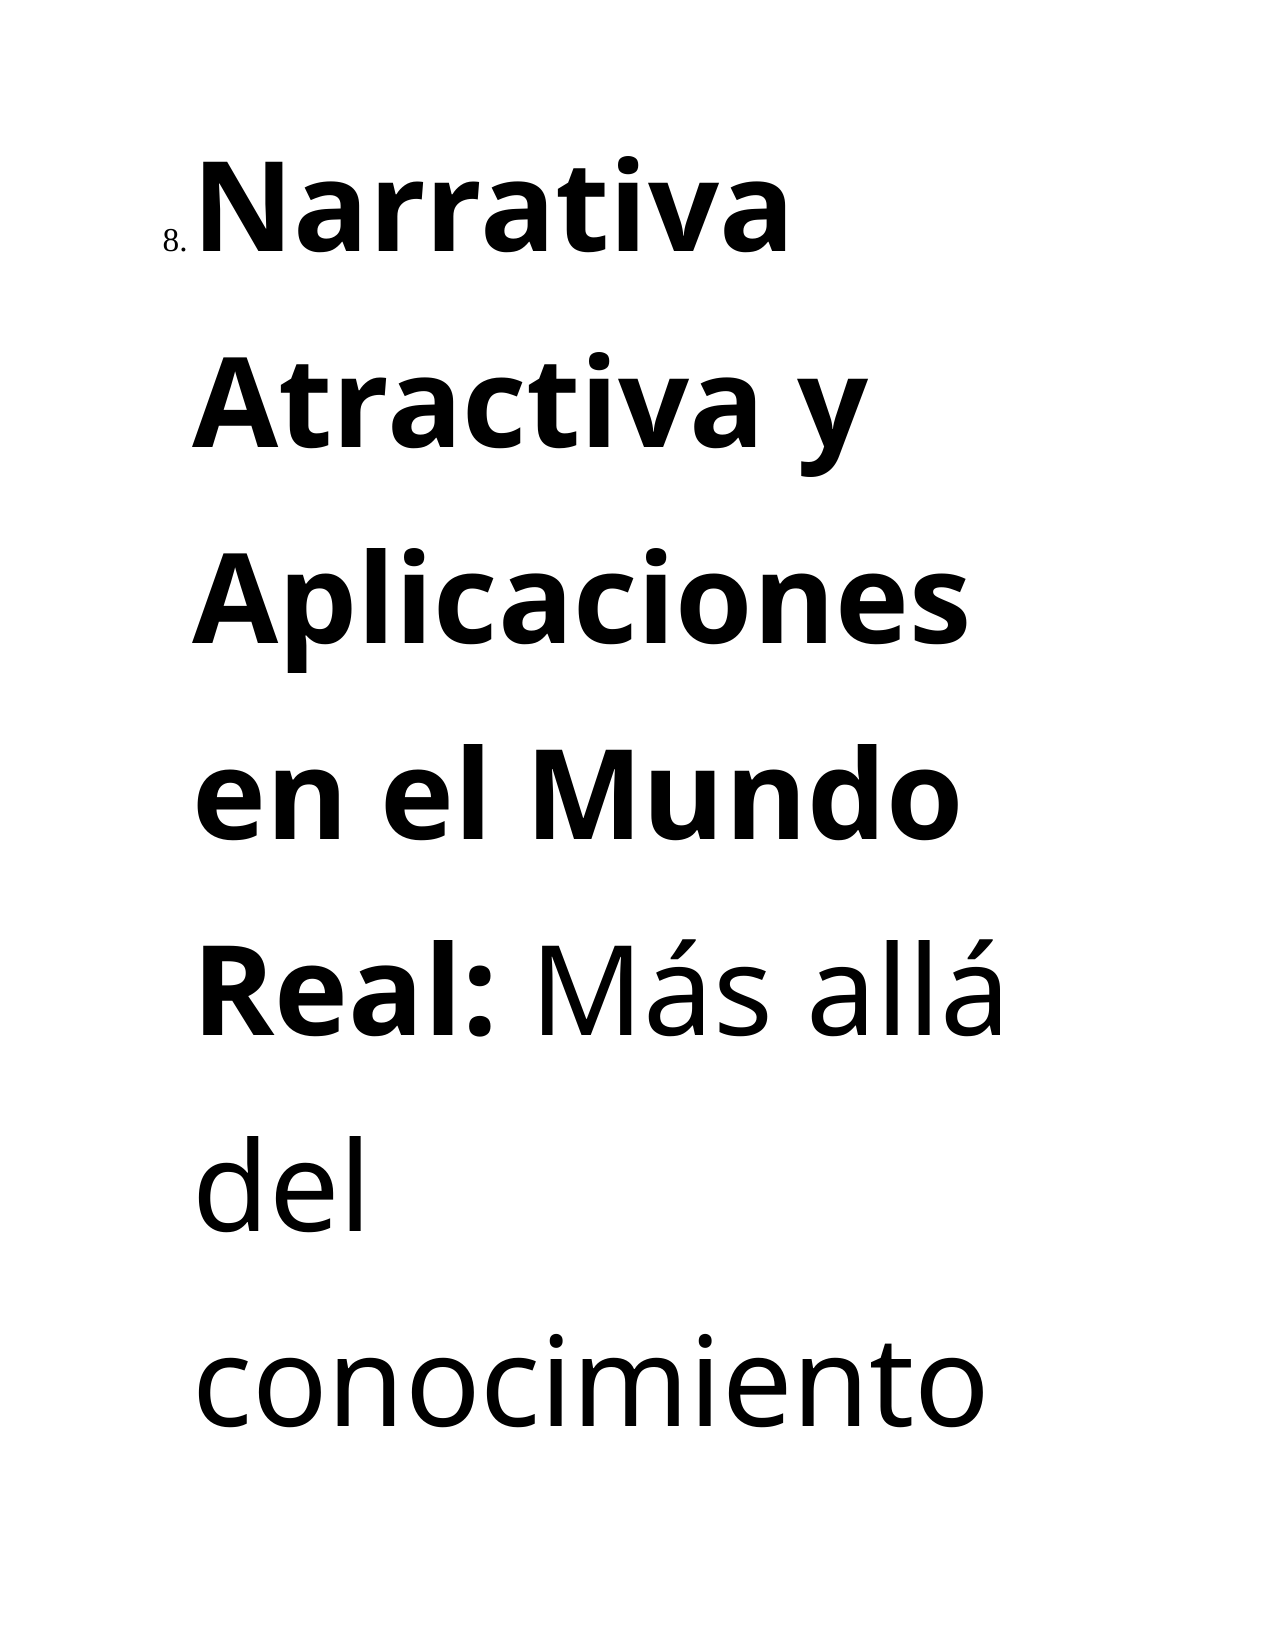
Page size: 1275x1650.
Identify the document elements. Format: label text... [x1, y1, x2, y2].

list Narrativa Atractiva y Aplicaciones en el Mundo Real: Más allá del conocimiento [162, 118, 1157, 1463]
